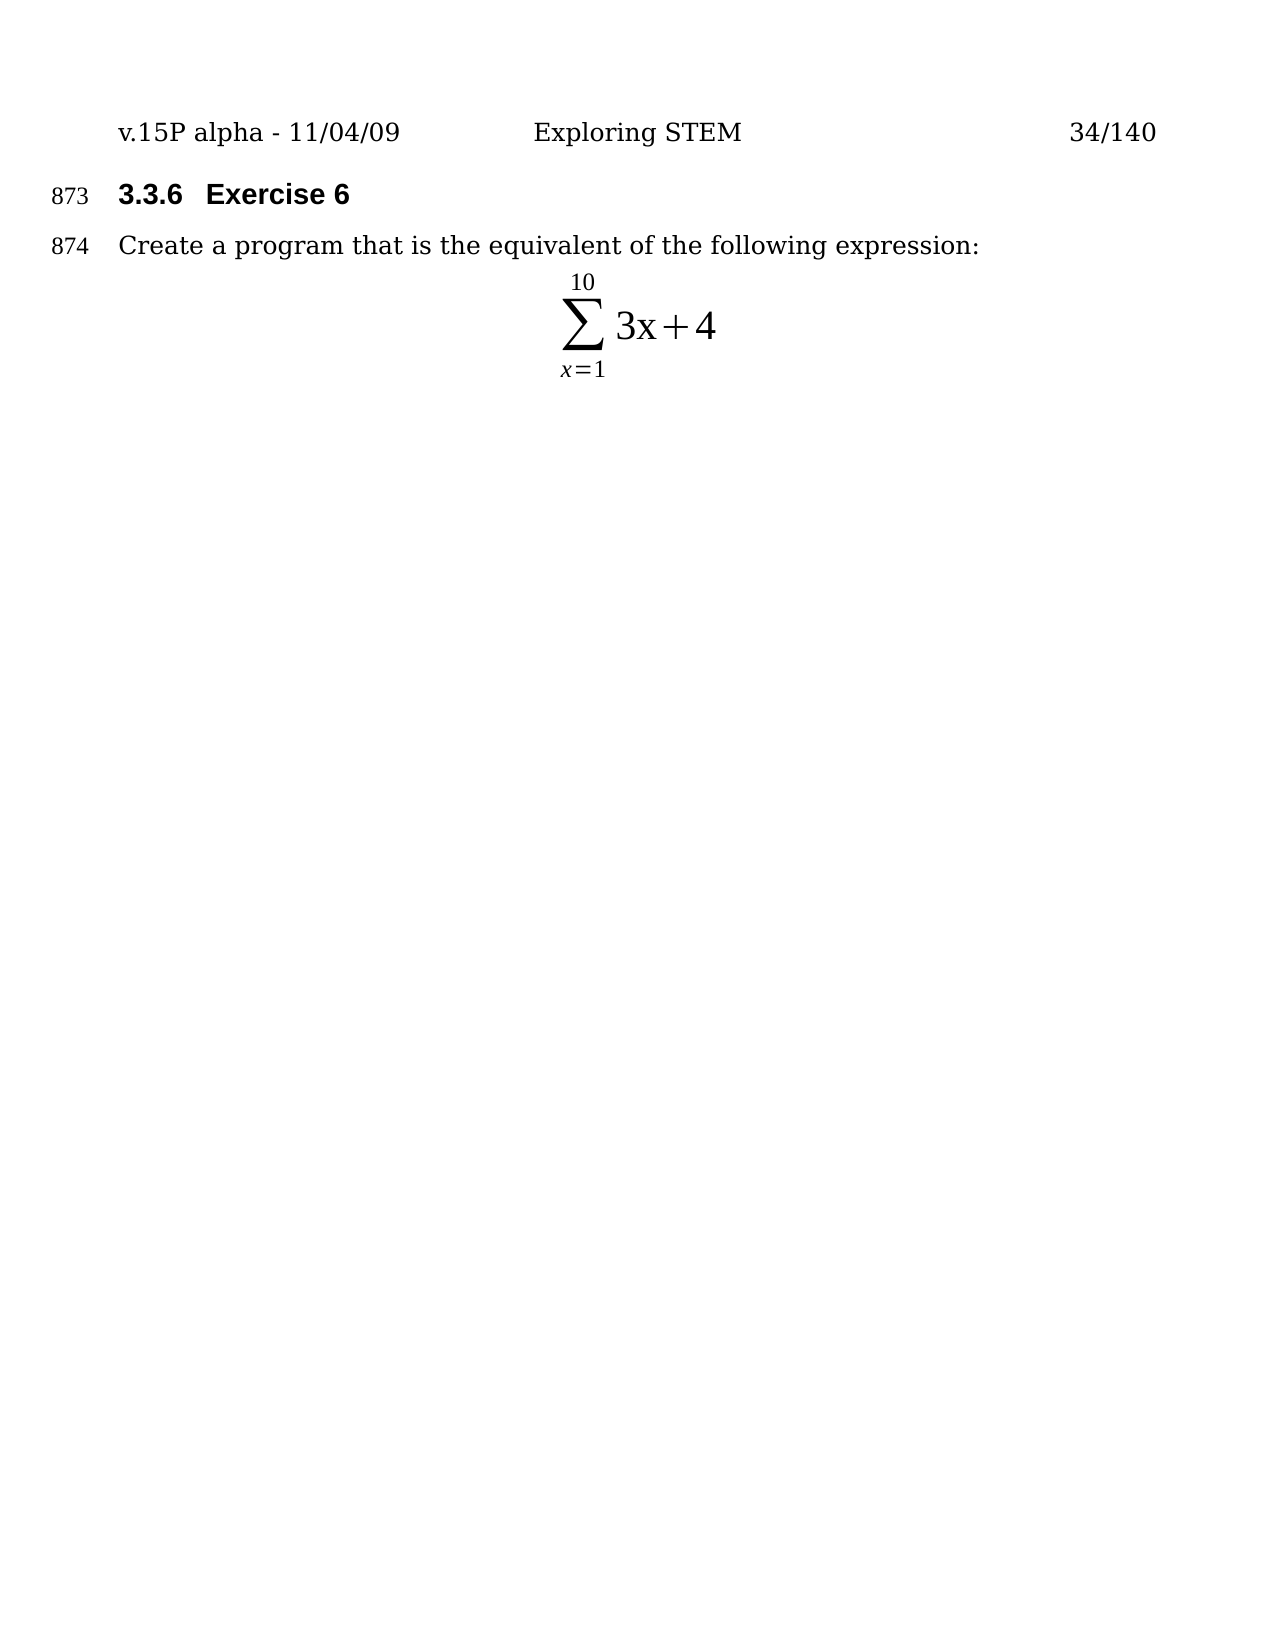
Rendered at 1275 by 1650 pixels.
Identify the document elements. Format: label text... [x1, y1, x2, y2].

text Create a program that is the equivalent of the following expression: [118, 231, 1157, 260]
subtitle Exercise 6 [118, 177, 1157, 210]
